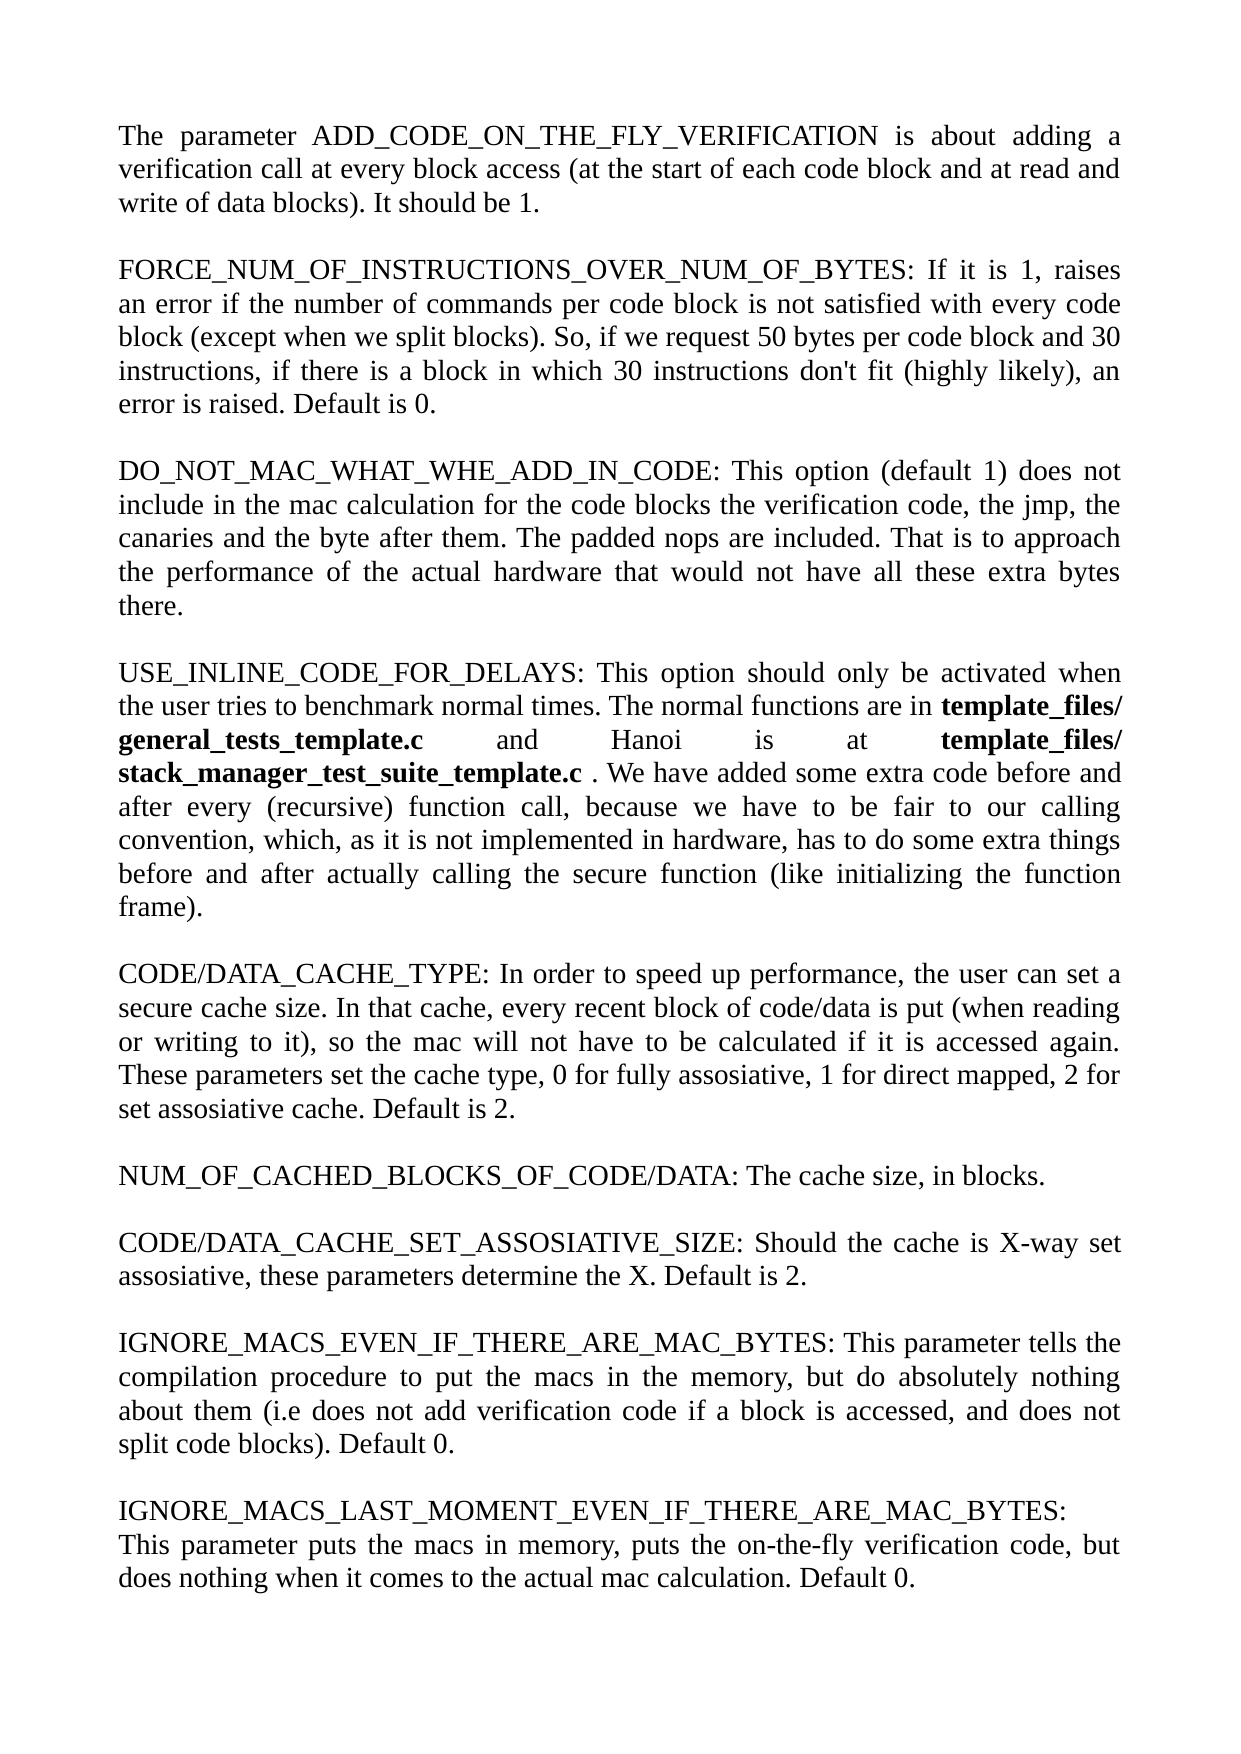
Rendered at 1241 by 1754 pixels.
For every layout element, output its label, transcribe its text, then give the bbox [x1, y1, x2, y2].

text NUM_OF_CACHED_BLOCKS_OF_CODE/DATA: The cache size, in blocks. [118, 1158, 1122, 1191]
text USE_INLINE_CODE_FOR_DELAYS: This option should only be activated when the user tries to benchmark normal times. The normal functions are in template_files/ general_tests_template.c and Hanoi is at template_files/ stack_manager_test_suite_template.c . We have added some extra code before and after every (recursive) function call, because we have to be fair to our calling convention, which, as it is not implemented in hardware, has to do some extra things before and after actually calling the secure function (like initializing the function frame). [118, 655, 1122, 923]
text IGNORE_MACS_LAST_MOMENT_EVEN_IF_THERE_ARE_MAC_BYTES: This parameter puts the macs in memory, puts the on-the-fly verification code, but does nothing when it comes to the actual mac calculation. Default 0. [118, 1493, 1122, 1594]
text CODE/DATA_CACHE_SET_ASSOSIATIVE_SIZE: Should the cache is X-way set assosiative, these parameters determine the X. Default is 2. [118, 1225, 1122, 1292]
text DO_NOT_MAC_WHAT_WHE_ADD_IN_CODE: This option (default 1) does not include in the mac calculation for the code blocks the verification code, the jmp, the canaries and the byte after them. The padded nops are included. That is to approach the performance of the actual hardware that would not have all these extra bytes there. [118, 453, 1122, 621]
text FORCE_NUM_OF_INSTRUCTIONS_OVER_NUM_OF_BYTES: If it is 1, raises an error if the number of commands per code block is not satisfied with every code block (except when we split blocks). So, if we request 50 bytes per code block and 30 instructions, if there is a block in which 30 instructions don't fit (highly likely), an error is raised. Default is 0. [118, 252, 1122, 420]
text The parameter ADD_CODE_ON_THE_FLY_VERIFICATION is about adding a verification call at every block access (at the start of each code block and at read and write of data blocks). It should be 1. [118, 118, 1122, 219]
text CODE/DATA_CACHE_TYPE: In order to speed up performance, the user can set a secure cache size. In that cache, every recent block of code/data is put (when reading or writing to it), so the mac will not have to be calculated if it is accessed again. These parameters set the cache type, 0 for fully assosiative, 1 for direct mapped, 2 for set assosiative cache. Default is 2. [118, 957, 1122, 1124]
text IGNORE_MACS_EVEN_IF_THERE_ARE_MAC_BYTES: This parameter tells the compilation procedure to put the macs in the memory, but do absolutely nothing about them (i.e does not add verification code if a block is accessed, and does not split code blocks). Default 0. [118, 1326, 1122, 1460]
